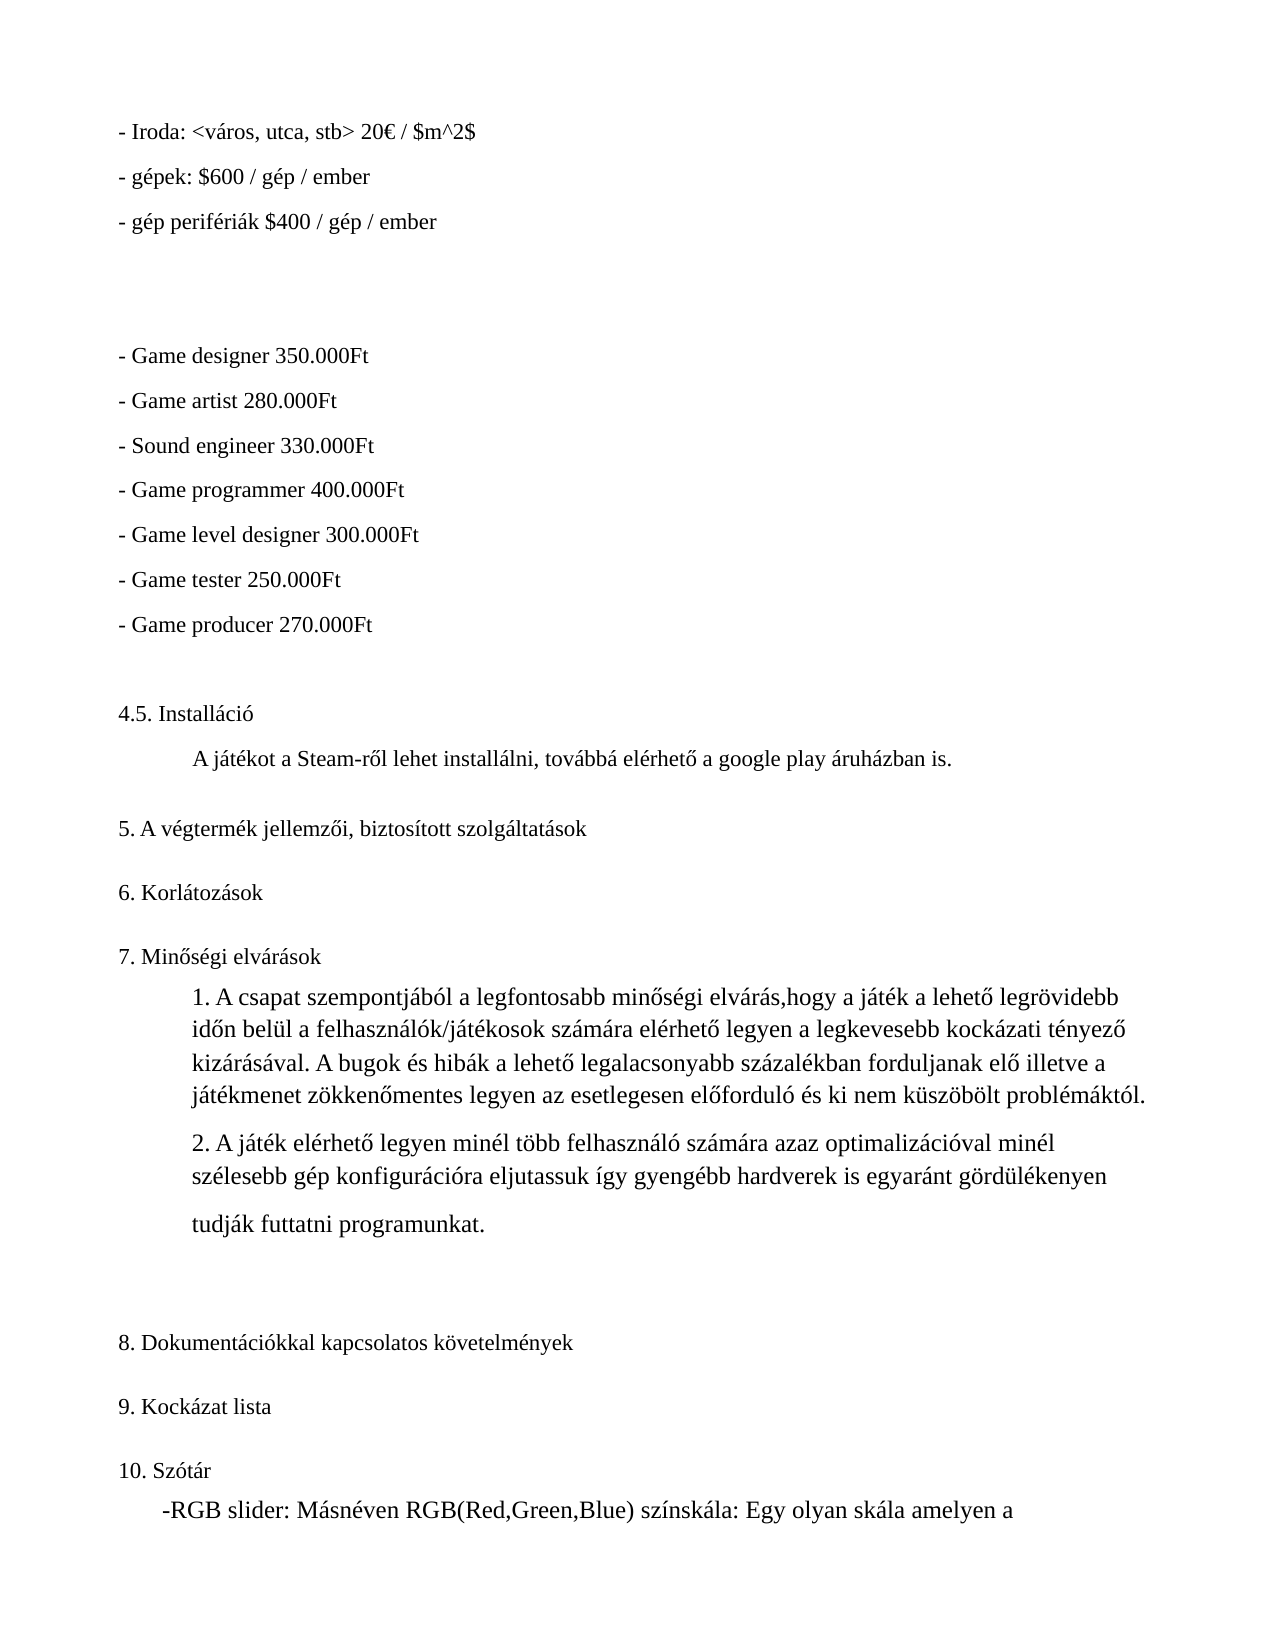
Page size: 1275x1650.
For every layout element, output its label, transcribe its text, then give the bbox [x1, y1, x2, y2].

text - Sound engineer 330.000Ft [118, 432, 1157, 458]
subtitle 9. Kockázat lista [118, 1393, 1157, 1419]
text - Game programmer 400.000Ft [118, 476, 1157, 503]
text 1. A csapat szempontjából a legfontosabb minőségi elvárás,hogy a játék a lehető legrövidebb időn belül a felhasználók/játékosok számára elérhető legyen a legkevesebb kockázati tényező kizárásával. A bugok és hibák a lehető legalacsonyabb százalékban forduljanak elő illetve a játékmenet zökkenőmentes legyen az esetlegesen előforduló és ki nem küszöbölt problémáktól. [192, 982, 1157, 1109]
text - Iroda: <város, utca, stb> 20€ / $m^2$ [118, 118, 1157, 144]
text 4.5. Installáció [118, 700, 1157, 727]
text - Game tester 250.000Ft [118, 566, 1157, 592]
text - Game artist 280.000Ft [118, 387, 1157, 413]
subtitle 6. Korlátozások [118, 879, 1157, 905]
text - gép perifériák $400 / gép / ember [118, 208, 1157, 234]
text 2. A játék elérhető legyen minél több felhasználó számára azaz optimalizációval minél szélesebb gép konfigurációra eljutassuk így gyengébb hardverek is egyaránt gördülékenyen [192, 1128, 1157, 1190]
subtitle 8. Dokumentációkkal kapcsolatos követelmények [118, 1329, 1157, 1355]
text - Game designer 350.000Ft [118, 342, 1157, 368]
text A játékot a Steam-ről lehet installálni, továbbá elérhető a google play áruházban is. [118, 745, 1157, 772]
text - Game producer 270.000Ft [118, 611, 1157, 637]
text tudják futtatni programunkat. [192, 1209, 1157, 1238]
subtitle 10. Szótár [118, 1457, 1157, 1483]
text - Game level designer 300.000Ft [118, 521, 1157, 548]
text - gépek: $600 / gép / ember [118, 163, 1157, 189]
subtitle 7. Minőségi elvárások [118, 943, 1157, 969]
text -RGB slider: Másnéven RGB(Red,Green,Blue) színskála: Egy olyan skála amelyen a [118, 1496, 1157, 1524]
subtitle 5. A végtermék jellemzői, biztosított szolgáltatások [118, 815, 1157, 841]
